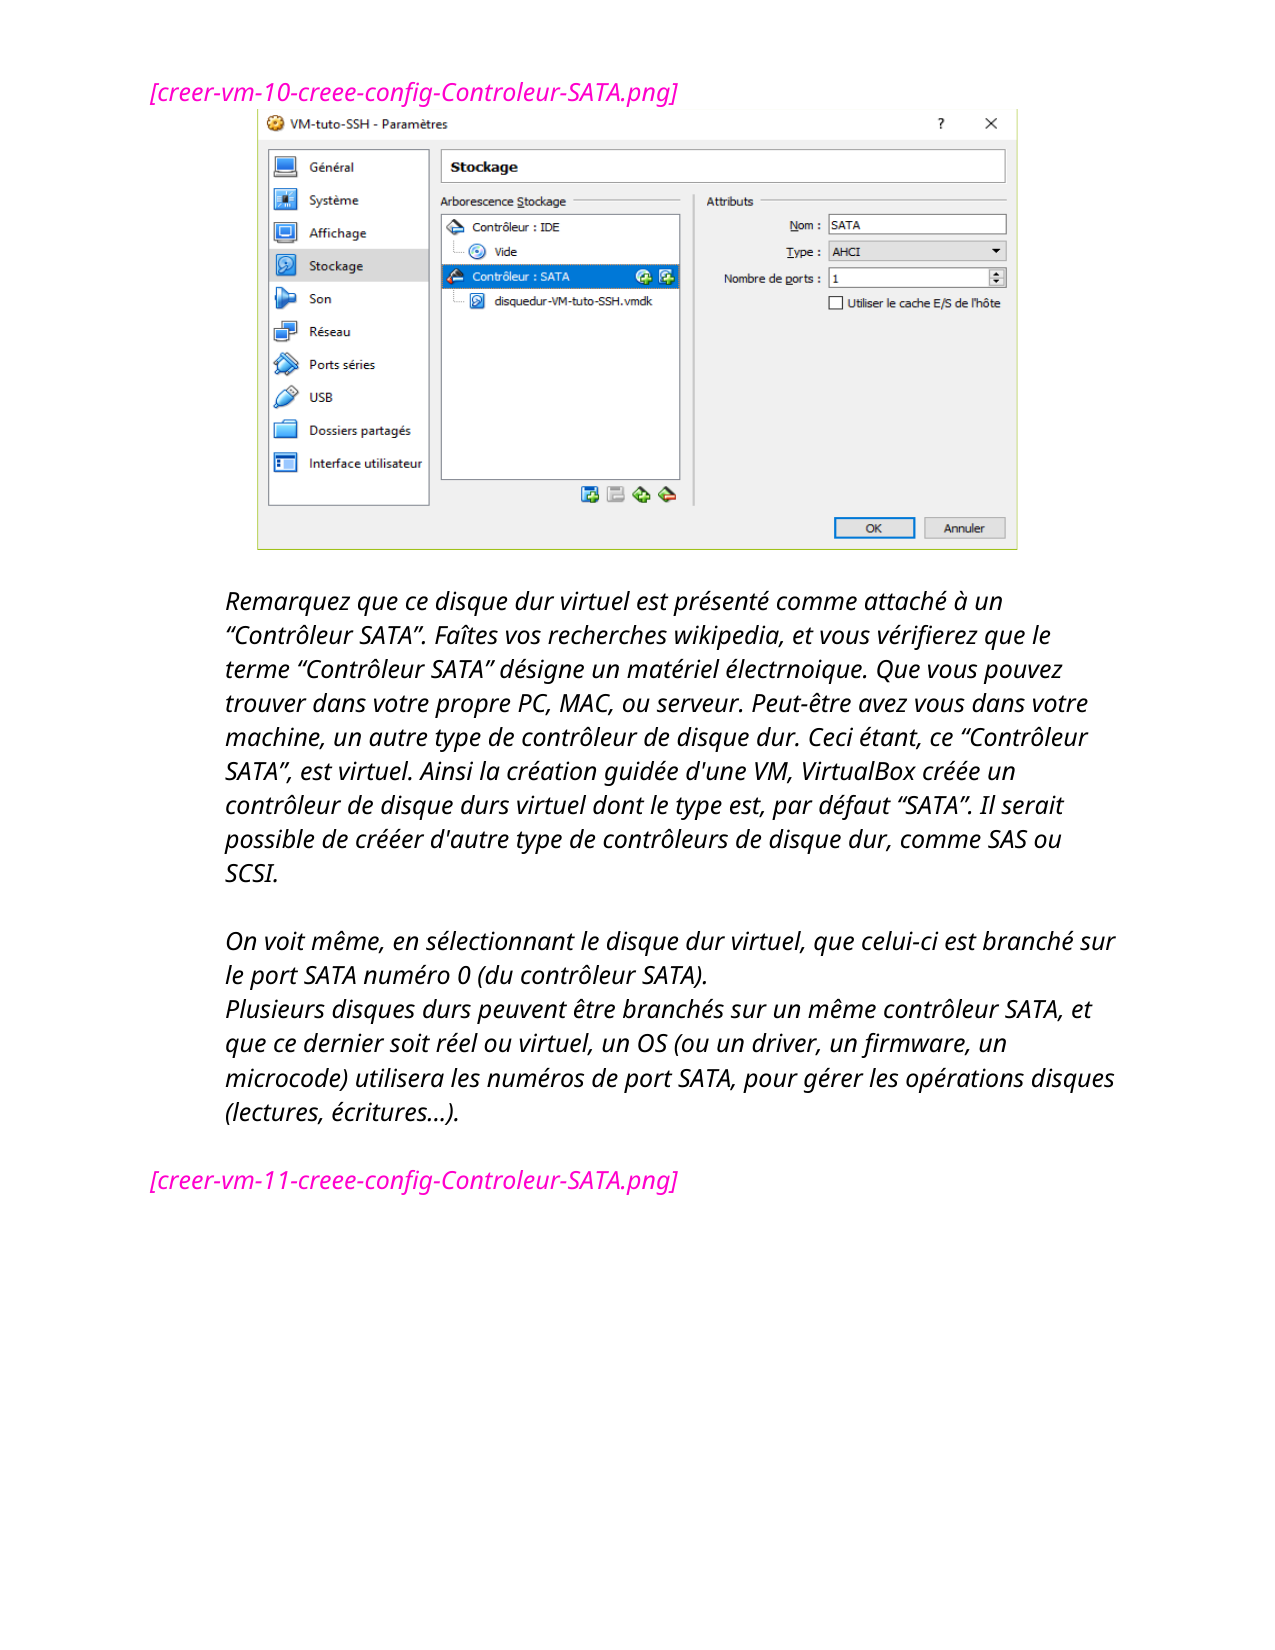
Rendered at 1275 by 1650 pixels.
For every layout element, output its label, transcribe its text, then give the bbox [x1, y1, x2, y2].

text On voit même, en sélectionnant le disque dur virtuel, que celui-ci est branché sur le port SATA numéro 0 (du contrôleur SATA). [225, 924, 1125, 992]
text [creer-vm-10-creee-config-Controleur-SATA.png] [150, 75, 1125, 109]
text Plusieurs disques durs peuvent être branchés sur un même contrôleur SATA, et que ce dernier soit réel ou virtuel, un OS (ou un driver, un firmware, un microcode) utilisera les numéros de port SATA, pour gérer les opérations disques (lectures, écritures...). [225, 992, 1125, 1128]
text Remarquez que ce disque dur virtuel est présenté comme attaché à un “Contrôleur SATA”. Faîtes vos recherches wikipedia, et vous vérifierez que le terme “Contrôleur SATA” désigne un matériel électrnoique. Que vous pouvez trouver dans votre propre PC, MAC, ou serveur. Peut-être avez vous dans votre machine, un autre type de contrôleur de disque dur. Ceci étant, ce “Contrôleur SATA”, est virtuel. Ainsi la création guidée d'une VM, VirtualBox créée un contrôleur de disque durs virtuel dont le type est, par défaut “SATA”. Il serait possible de crééer d'autre type de contrôleurs de disque dur, comme SAS ou SCSI. [225, 583, 1125, 890]
picture [257, 109, 1018, 550]
text [creer-vm-11-creee-config-Controleur-SATA.png] [150, 1162, 1125, 1196]
